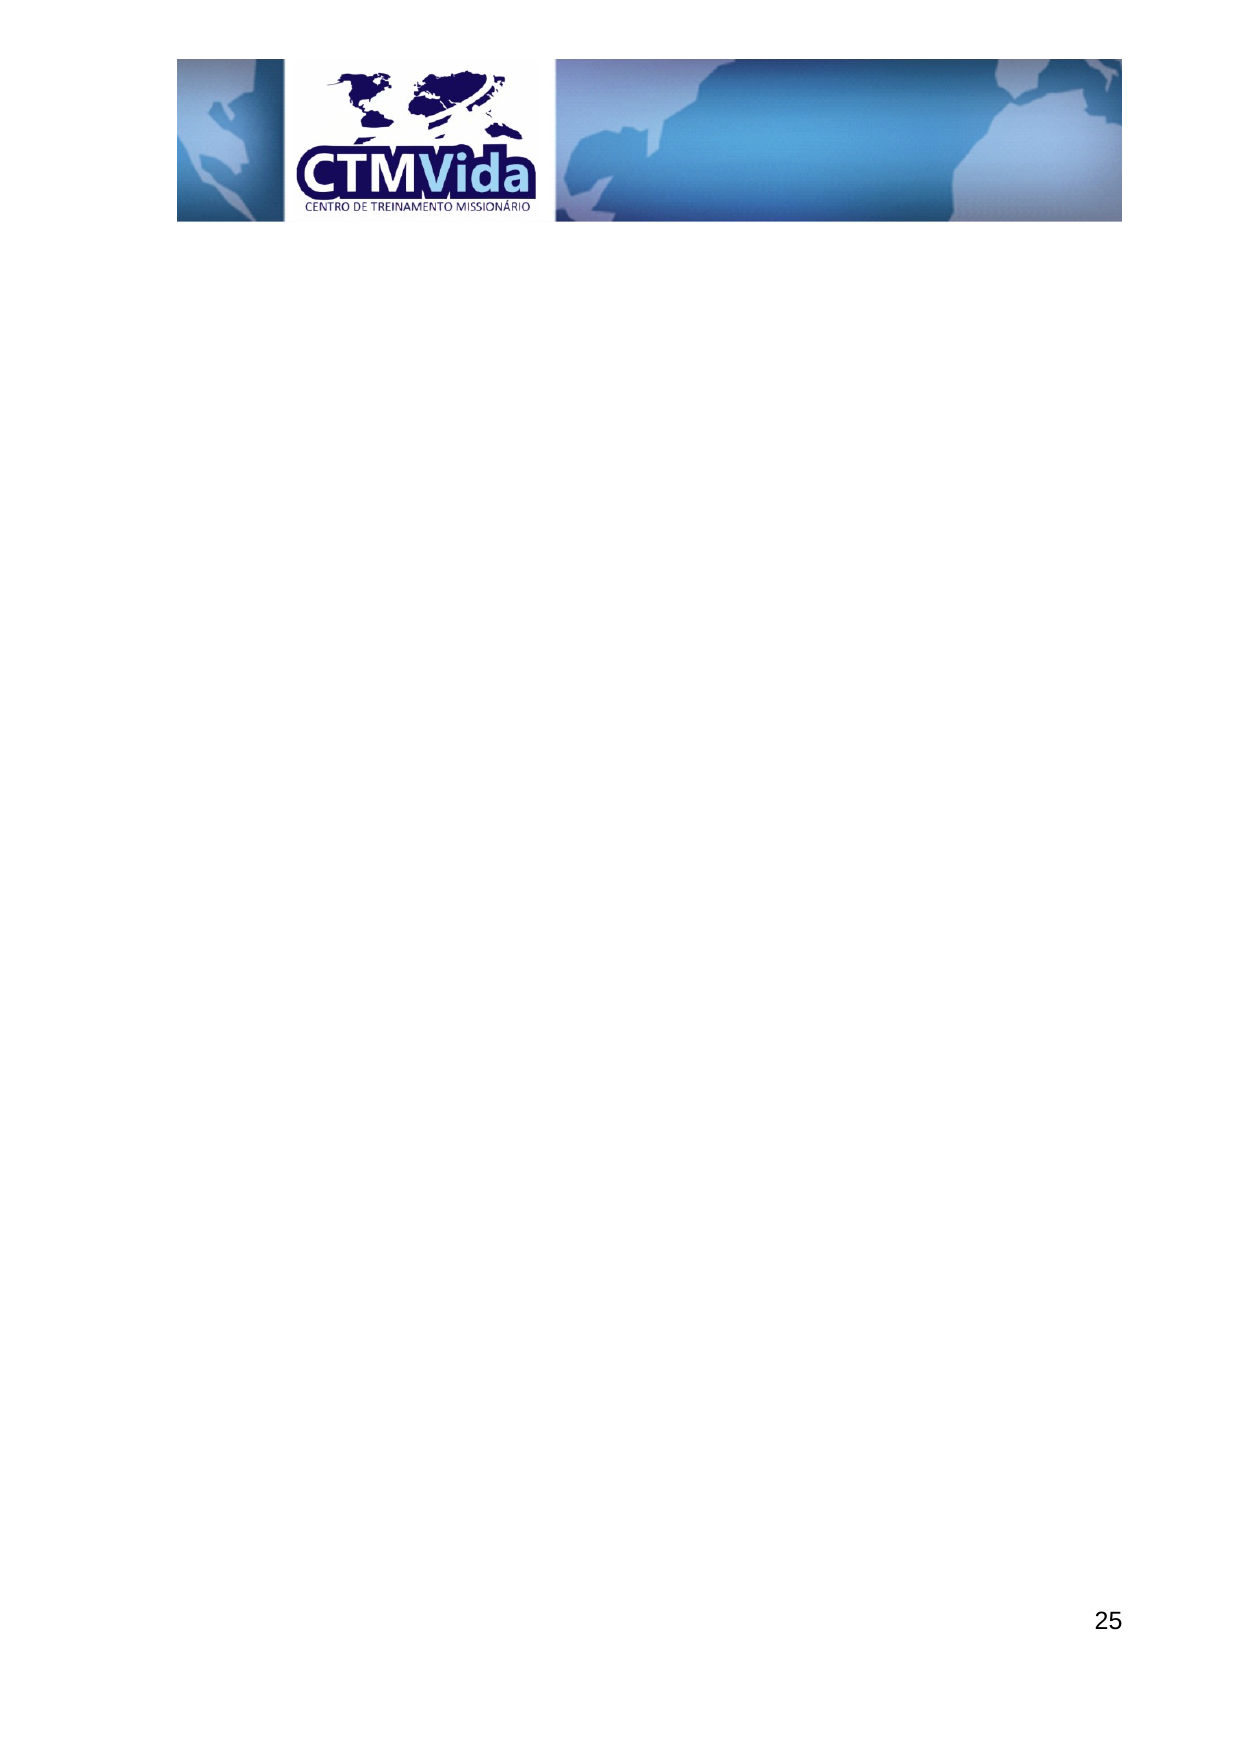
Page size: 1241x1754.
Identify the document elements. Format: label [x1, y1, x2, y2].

picture [177, 59, 1122, 222]
